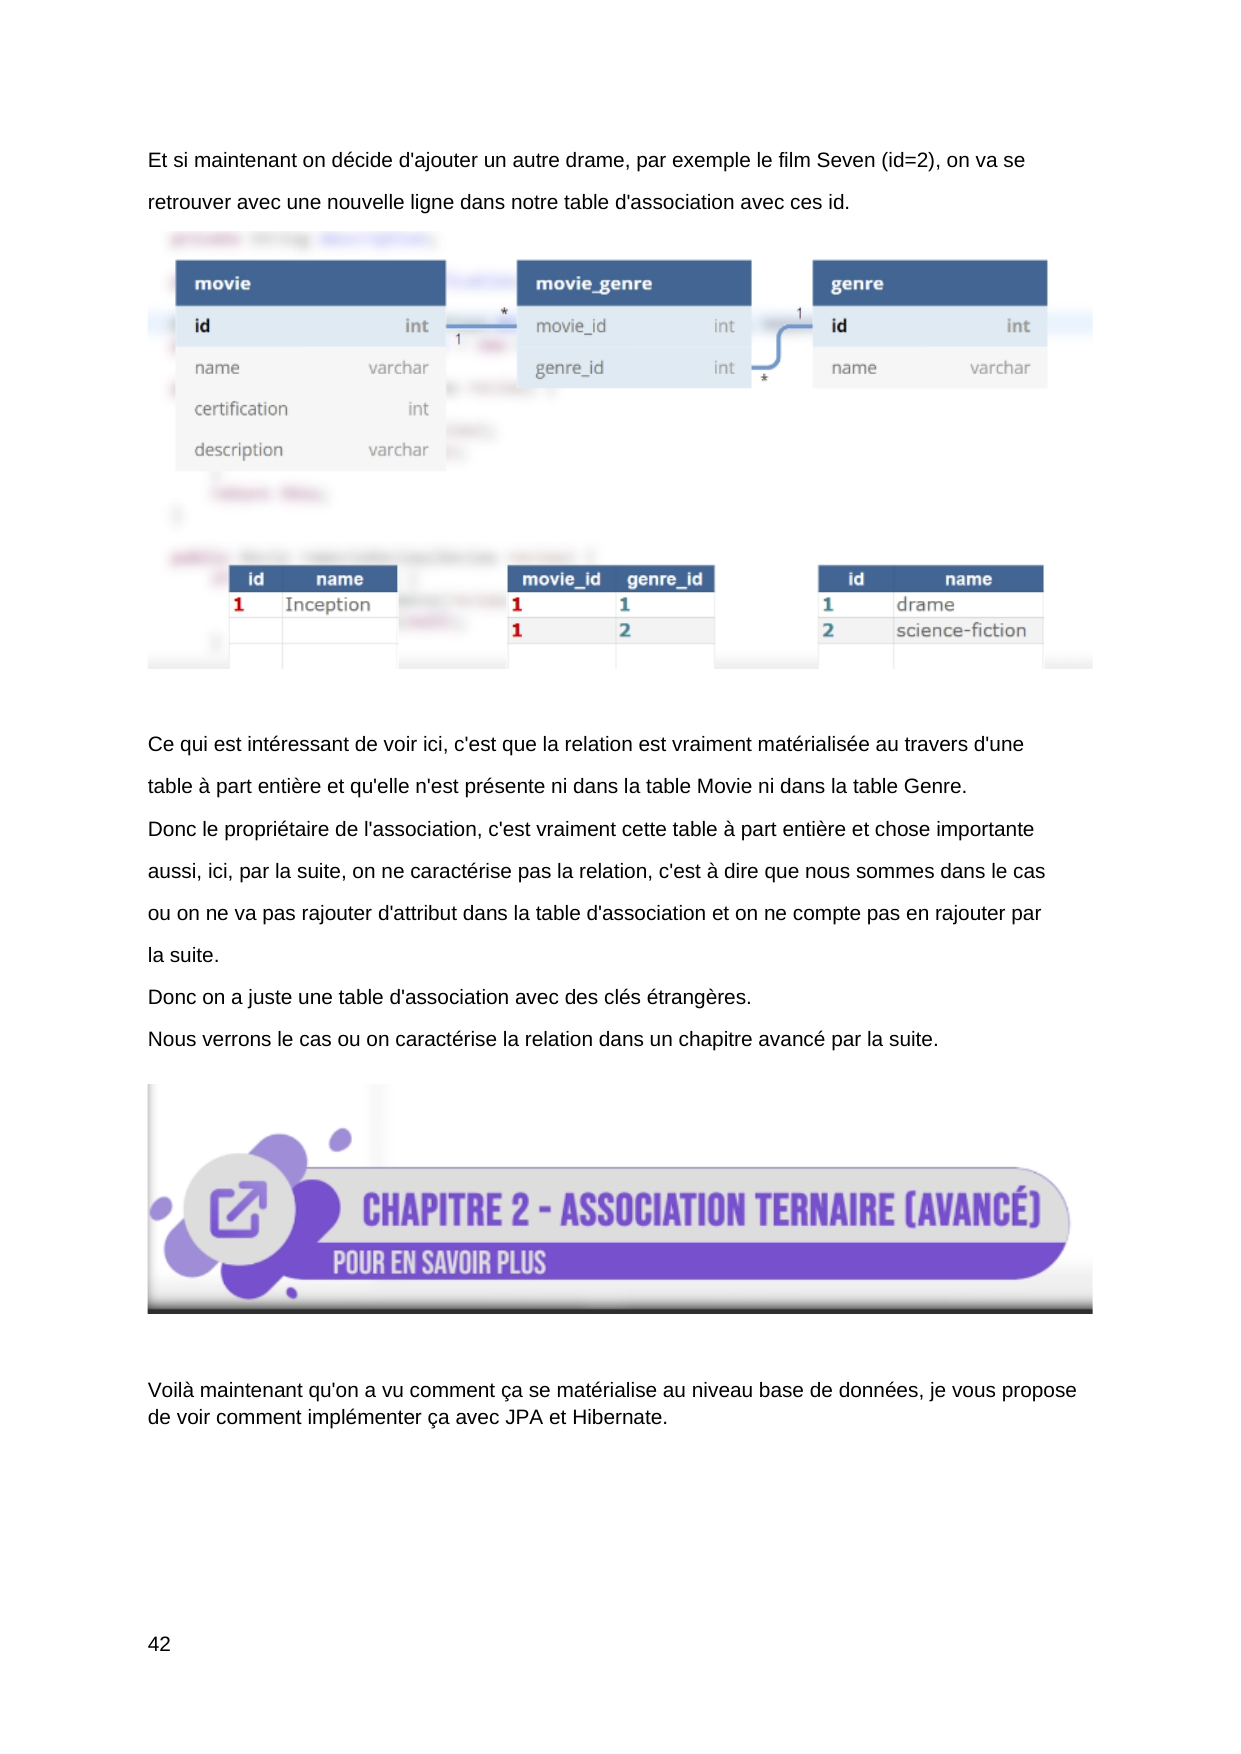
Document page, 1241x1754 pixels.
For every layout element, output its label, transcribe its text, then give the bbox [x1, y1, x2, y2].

text retrouver avec une nouvelle ligne dans notre table d'association avec ces id. [148, 190, 1093, 214]
text table à part entière et qu'elle n'est présente ni dans la table Movie ni dans la table Genre. [148, 774, 1093, 798]
text Ce qui est intéressant de voir ici, c'est que la relation est vraiment matérialisée au travers d'une [148, 732, 1093, 756]
text aussi, ici, par la suite, on ne caractérise pas la relation, c'est à dire que nous sommes dans le cas [148, 858, 1093, 882]
picture [147, 1084, 1093, 1314]
text ou on ne va pas rajouter d'attribut dans la table d'association et on ne compte pas en rajouter par [148, 901, 1093, 924]
text Voilà maintenant qu'on a vu comment ça se matérialise au niveau base de données, je vous propose de voir comment implémenter ça avec JPA et Hibernate. [148, 1378, 1093, 1429]
text Nous verrons le cas ou on caractérise la relation dans un chapitre avancé par la suite. [148, 1027, 1093, 1051]
picture [147, 231, 1093, 669]
text la suite. [148, 943, 1093, 967]
text Et si maintenant on décide d'ajouter un autre drame, par exemple le film Seven (id=2), on va se [148, 148, 1093, 172]
text Donc on a juste une table d'association avec des clés étrangères. [148, 985, 1093, 1009]
text Donc le propriétaire de l'association, c'est vraiment cette table à part entière et chose importante [148, 816, 1093, 840]
